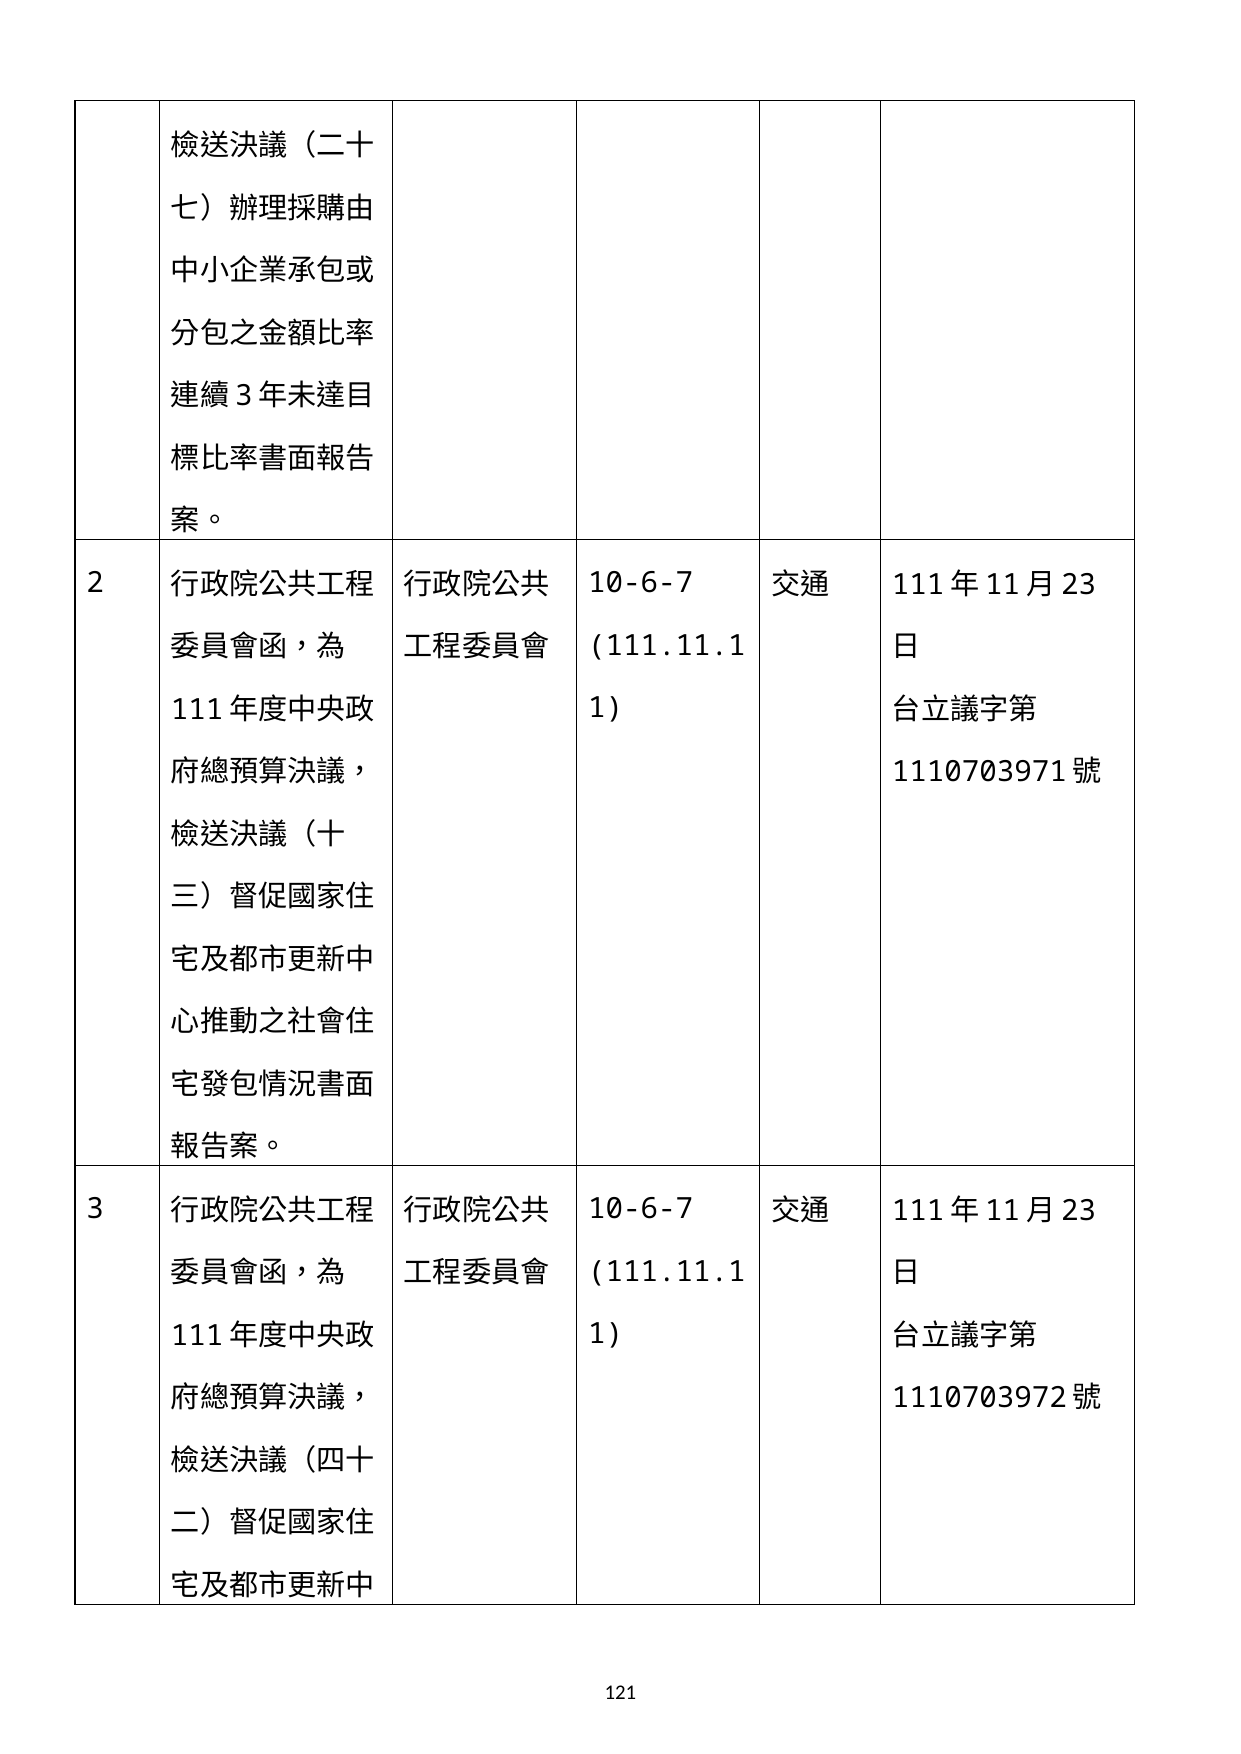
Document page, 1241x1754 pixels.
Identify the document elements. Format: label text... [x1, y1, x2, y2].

table_cell 行政院公共工程委員會 [393, 540, 576, 1165]
table_cell 交通 [760, 1166, 880, 1603]
table_cell [881, 101, 1134, 539]
table_cell 行政院公共工程委員會函，為111年度中央政府總預算決議，檢送決議（十三）督促國家住宅及都市更新中心推動之社會住宅發包情況書面報告案。 [160, 540, 392, 1165]
table_cell 10-6-7 (111.11.11) [577, 540, 759, 1165]
table_cell 2 [76, 540, 159, 1165]
table_cell [577, 101, 759, 539]
table_cell 3 [76, 1166, 159, 1603]
table_cell 交通 [760, 540, 880, 1165]
table_cell 檢送決議（二十七）辦理採購由中小企業承包或分包之金額比率連續3年未達目標比率書面報告案。 [160, 101, 392, 539]
table_cell [76, 101, 159, 539]
table_cell 行政院公共工程委員會函，為111年度中央政府總預算決議，檢送決議（四十二）督促國家住宅及都市更新中 [160, 1166, 392, 1603]
table_cell 行政院公共工程委員會 [393, 1166, 576, 1603]
table_cell [393, 101, 576, 539]
table_cell 111年11月23日 台立議字第1110703971號 [881, 540, 1134, 1165]
table_cell 111年11月23日 台立議字第1110703972號 [881, 1166, 1134, 1603]
table_cell [760, 101, 880, 539]
table_cell 10-6-7 (111.11.11) [577, 1166, 759, 1603]
